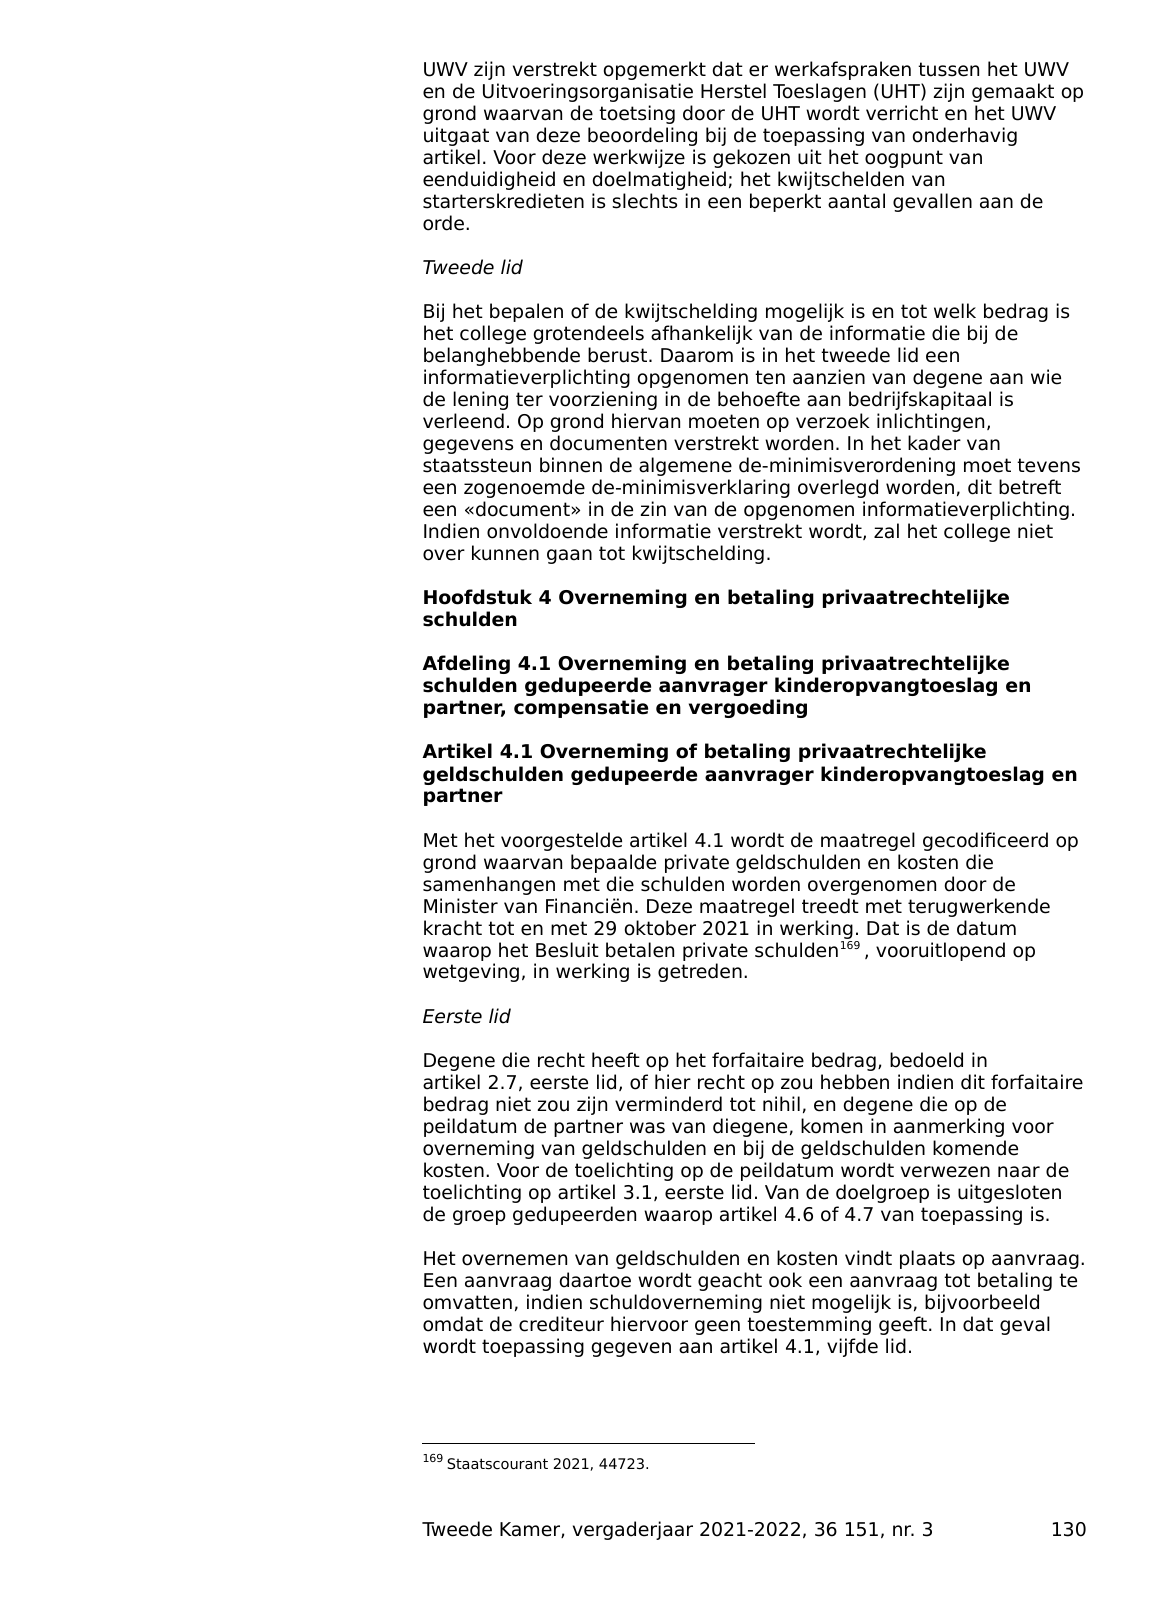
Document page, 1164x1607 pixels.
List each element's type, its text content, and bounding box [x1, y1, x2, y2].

text Bij het bepalen of de kwijtschelding mogelijk is en tot welk bedrag is het college grotendeels afhankelijk van de informatie die bij de belanghebbende berust. Daarom is in het tweede lid een informatieverplichting opgenomen ten aanzien van degene aan wie de lening ter voorziening in de behoefte aan bedrijfskapitaal is verleend. Op grond hiervan moeten op verzoek inlichtingen, gegevens en documenten verstrekt worden. In het kader van staatssteun binnen de algemene de-minimisverordening moet tevens een zogenoemde de-minimisverklaring overlegd worden, dit betreft een «document» in de zin van de opgenomen informatieverplichting. Indien onvoldoende informatie verstrekt wordt, zal het college niet over kunnen gaan tot kwijtschelding. [422, 301, 1087, 565]
text Degene die recht heeft op het forfaitaire bedrag, bedoeld in artikel 2.7, eerste lid, of hier recht op zou hebben indien dit forfaitaire bedrag niet zou zijn verminderd tot nihil, en degene die op de peildatum de partner was van diegene, komen in aanmerking voor overneming van geldschulden en bij de geldschulden komende kosten. Voor de toelichting op de peildatum wordt verwezen naar de toelichting op artikel 3.1, eerste lid. Van de doelgroep is uitgesloten de groep gedupeerden waarop artikel 4.6 of 4.7 van toepassing is. [422, 1050, 1087, 1226]
subtitle Artikel 4.1 Overneming of betaling privaatrechtelijke geldschulden gedupeerde aanvrager kinderopvangtoeslag en partner [422, 741, 1087, 807]
text UWV zijn verstrekt opgemerkt dat er werkafspraken tussen het UWV en de Uitvoeringsorganisatie Herstel Toeslagen (UHT) zijn gemaakt op grond waarvan de toetsing door de UHT wordt verricht en het UWV uitgaat van deze beoordeling bij de toepassing van onderhavig artikel. Voor deze werkwijze is gekozen uit het oogpunt van eenduidigheid en doelmatigheid; het kwijtschelden van starterskredieten is slechts in een beperkt aantal gevallen aan de orde. [422, 59, 1087, 235]
subtitle Tweede lid [422, 257, 1087, 279]
subtitle Hoofdstuk 4 Overneming en betaling privaatrechtelijke schulden [422, 587, 1087, 631]
subtitle Afdeling 4.1 Overneming en betaling privaatrechtelijke schulden gedupeerde aanvrager kinderopvangtoeslag en partner, compensatie en vergoeding [422, 653, 1087, 719]
text Het overnemen van geldschulden en kosten vindt plaats op aanvraag. Een aanvraag daartoe wordt geacht ook een aanvraag tot betaling te omvatten, indien schuldoverneming niet mogelijk is, bijvoorbeeld omdat de crediteur hiervoor geen toestemming geeft. In dat geval wordt toepassing gegeven aan artikel 4.1, vijfde lid. [422, 1248, 1087, 1358]
text Staatscourant 2021, 44723. [422, 1452, 1087, 1474]
text Met het voorgestelde artikel 4.1 wordt de maatregel gecodificeerd op grond waarvan bepaalde private geldschulden en kosten die samenhangen met die schulden worden overgenomen door de Minister van Financiën. Deze maatregel treedt met terugwerkende kracht tot en met 29 oktober 2021 in werking. Dat is de datum waarop het Besluit betalen private schulden, vooruitlopend op wetgeving, in werking is getreden. [422, 829, 1087, 983]
subtitle Eerste lid [422, 1006, 1087, 1028]
